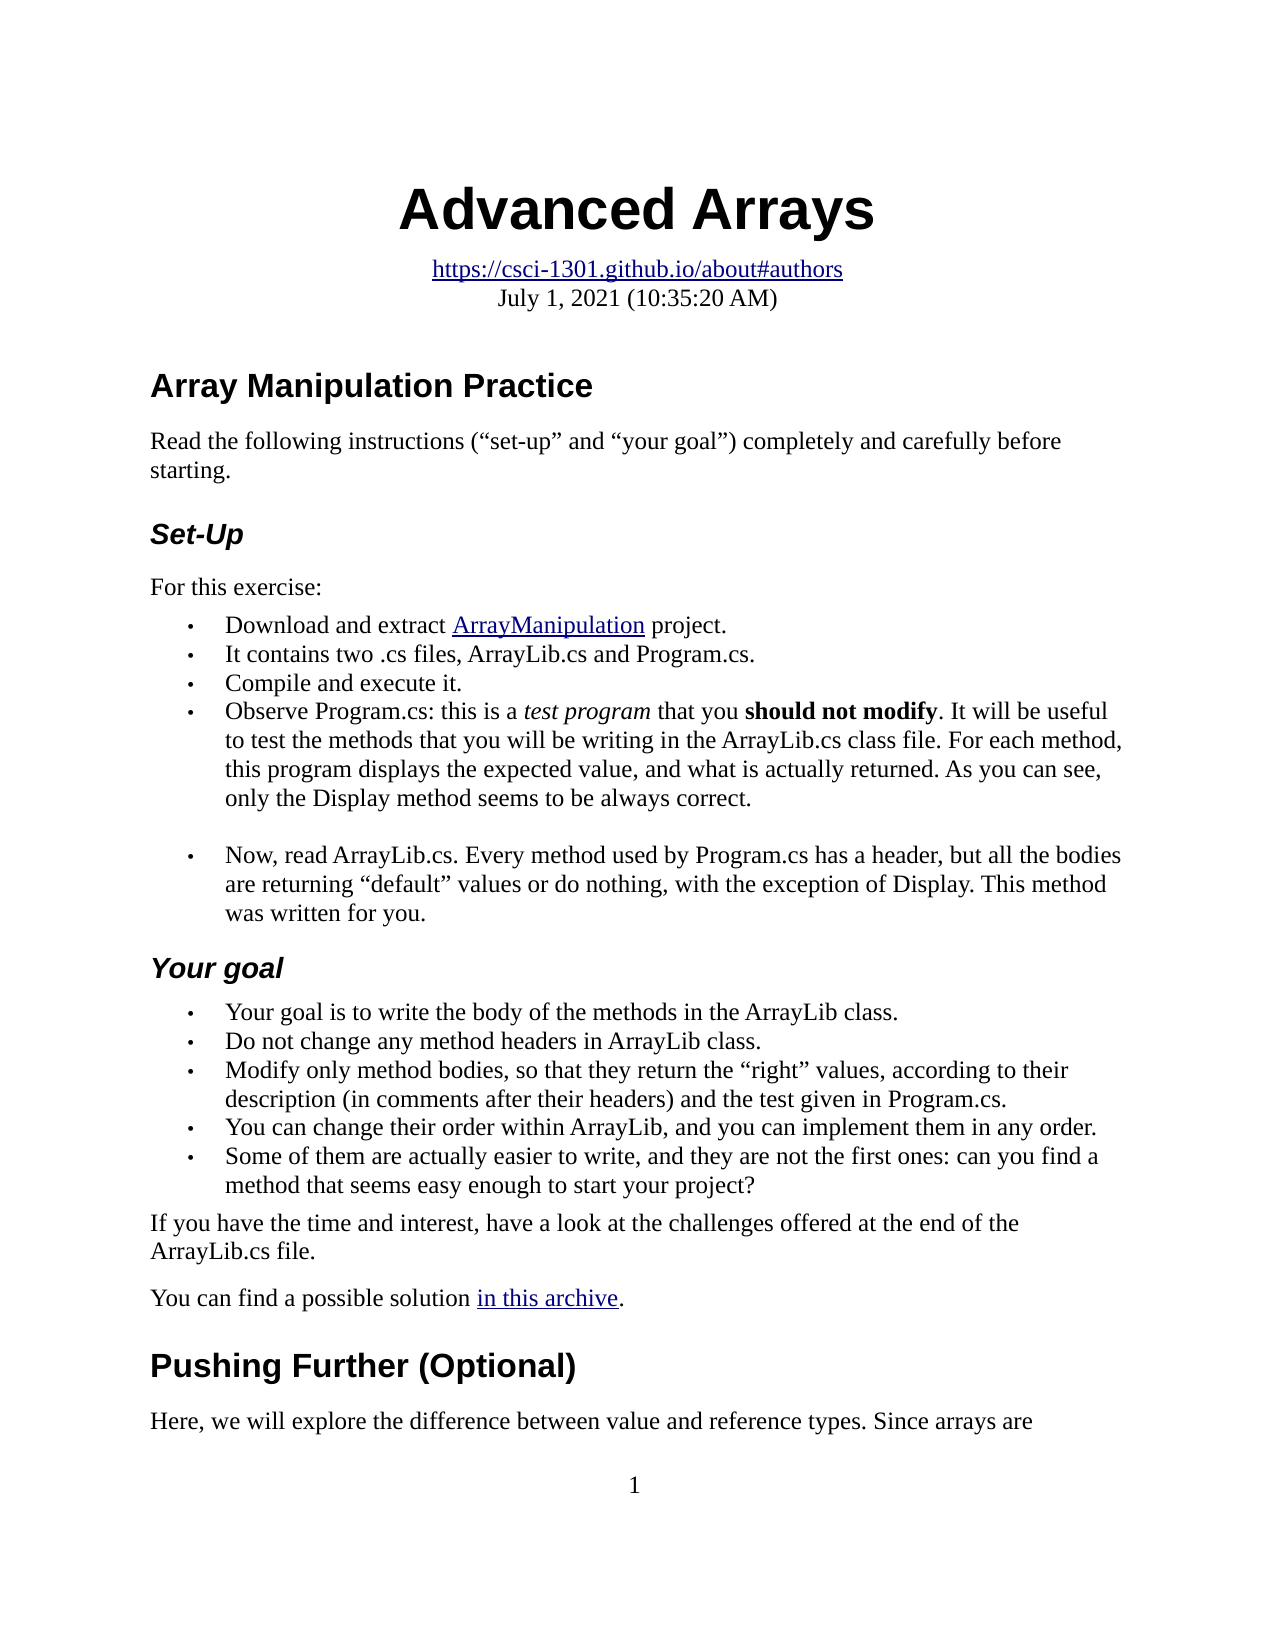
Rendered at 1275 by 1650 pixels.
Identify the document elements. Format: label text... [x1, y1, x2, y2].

subtitle Array Manipulation Practice [150, 366, 1125, 404]
list Compile and execute it. [187, 668, 1125, 696]
list Modify only method bodies, so that they return the “right” values, according to their description (in comments after their headers) and the test given in Program.cs. [187, 1055, 1125, 1112]
text Here, we will explore the difference between value and reference types. Since arrays are [150, 1406, 1125, 1434]
subtitle Pushing Further (Optional) [150, 1346, 1125, 1384]
list Your goal is to write the body of the methods in the ArrayLib class. [187, 997, 1125, 1026]
list Observe Program.cs: this is a test program that you should not modify. It will be useful to test the methods that you will be writing in the ArrayLib.cs class file. For each method, this program displays the expected value, and what is actually returned. As you can see, only the Display method seems to be always correct. [187, 696, 1125, 840]
list Download and extract ArrayManipulation project. [187, 610, 1125, 639]
subtitle Your goal [150, 951, 1125, 985]
list You can change their order within ArrayLib, and you can implement them in any order. [187, 1112, 1125, 1141]
text https://csci-1301.github.io/about#authors [150, 254, 1125, 283]
list Now, read ArrayLib.cs. Every method used by Program.cs has a header, but all the bodies are returning “default” values or do nothing, with the exception of Display. This method was written for you. [187, 840, 1125, 926]
text July 1, 2021 (10:35:20 AM) [150, 283, 1125, 312]
subtitle Set-Up [150, 517, 1125, 551]
text For this exercise: [150, 572, 1125, 601]
list It contains two .cs files, ArrayLib.cs and Program.cs. [187, 639, 1125, 668]
text You can find a possible solution in this archive. [150, 1283, 1125, 1312]
text Read the following instructions (“set-up” and “your goal”) completely and carefully before starting. [150, 426, 1125, 483]
list Do not change any method headers in ArrayLib class. [187, 1026, 1125, 1055]
list Some of them are actually easier to write, and they are not the first ones: can you find a method that seems easy enough to start your project? [187, 1141, 1125, 1199]
text If you have the time and interest, have a look at the challenges offered at the end of the ArrayLib.cs file. [150, 1208, 1125, 1265]
title Advanced Arrays [150, 175, 1125, 242]
